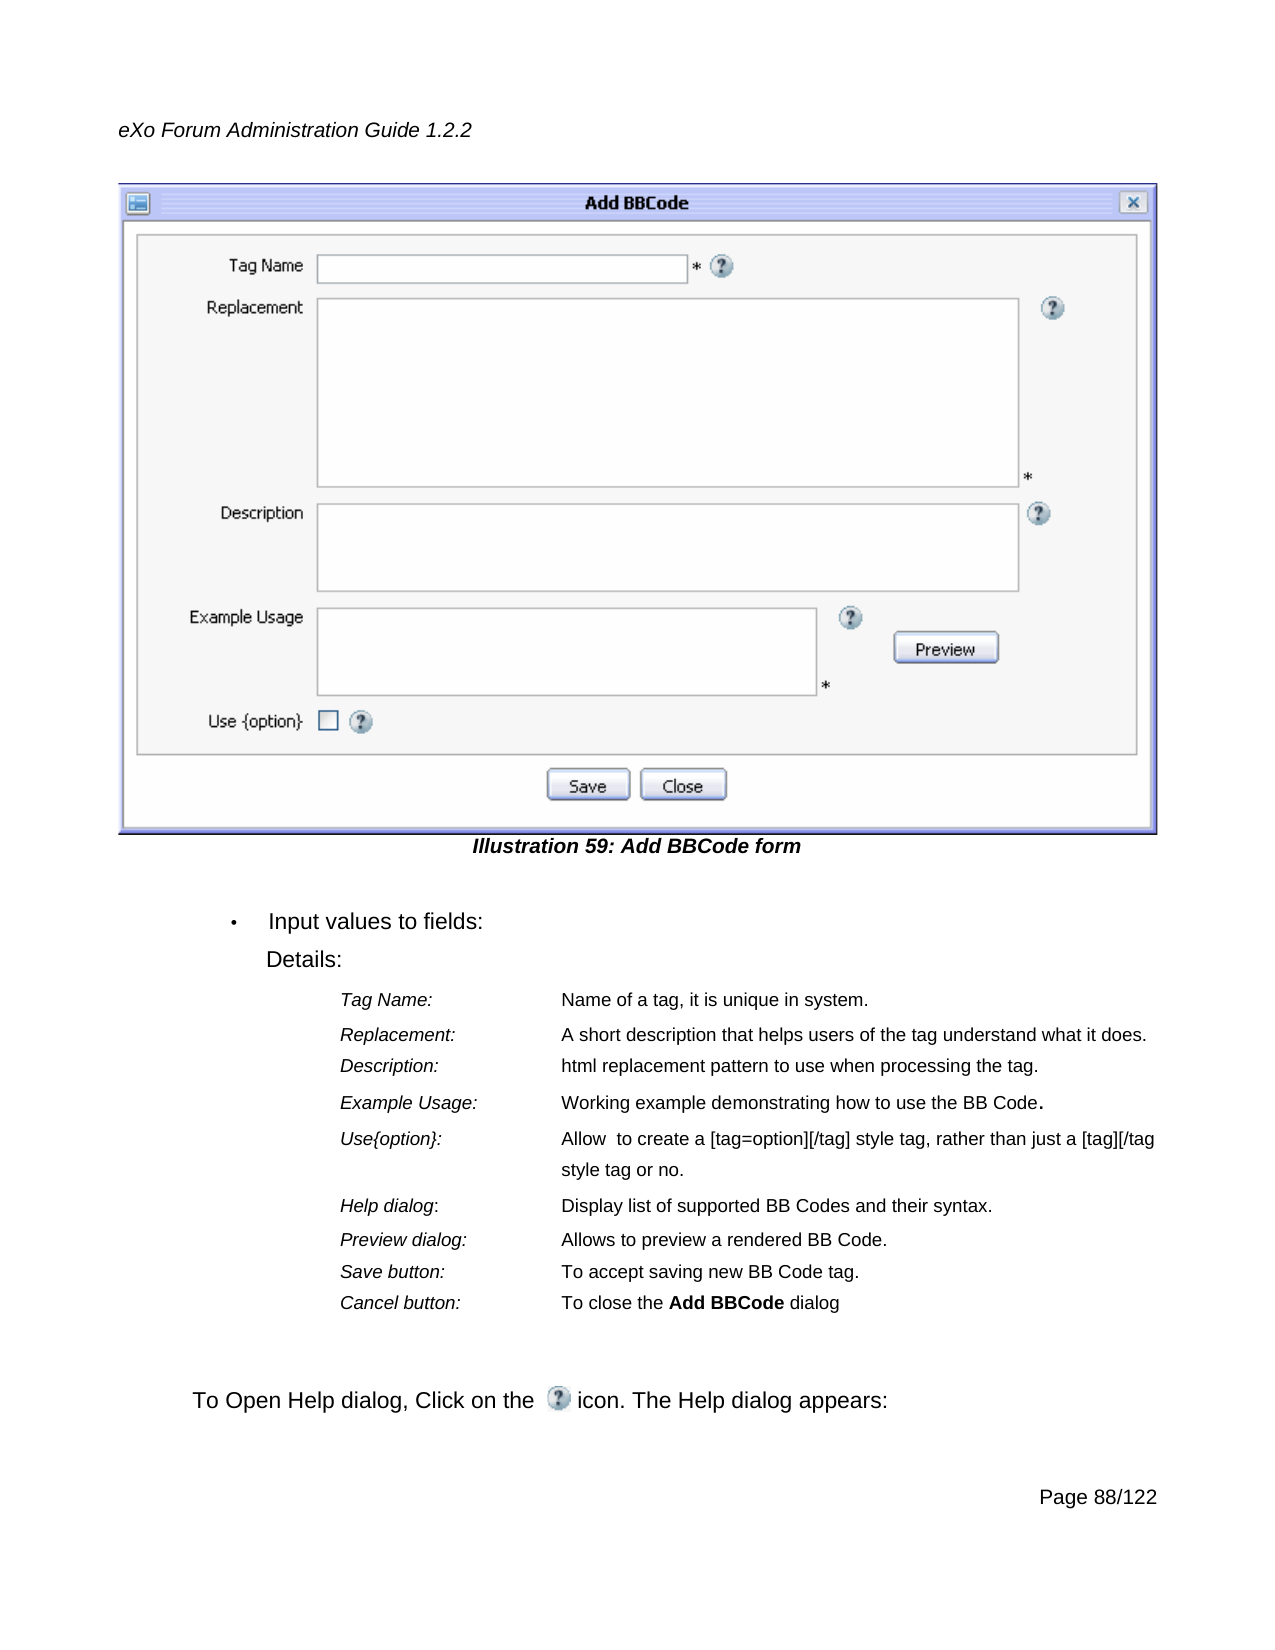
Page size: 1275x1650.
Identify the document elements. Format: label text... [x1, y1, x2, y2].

text Example Usage: Working example demonstrating how to use the BB Code. [118, 1087, 1157, 1114]
text Cancel button: To close the Add BBCode dialog [118, 1292, 1157, 1313]
text Use{option}: Allow to create a [tag=option][/tag] style tag, rather than just a [tag][/tag style tag or no. [118, 1128, 1157, 1181]
text Replacement: A short description that helps users of the tag understand what it does. [118, 1024, 1157, 1045]
text Help dialog: Display list of supported BB Codes and their syntax. [118, 1191, 1157, 1217]
text To Open Help dialog, Click on the icon. The Help dialog appears: [118, 1386, 1157, 1413]
text Description: html replacement pattern to use when processing the tag. [118, 1055, 1157, 1076]
picture [118, 183, 1158, 835]
list Input values to fields: [231, 909, 1157, 934]
text Details: [118, 947, 1157, 973]
text Preview dialog: Allows to preview a rendered BB Code. [118, 1230, 1157, 1251]
text Illustration 59: Add BBCode form [118, 835, 1157, 857]
text Tag Name: Name of a tag, it is unique in system. [118, 986, 1157, 1011]
picture [547, 1386, 571, 1412]
text Save button: To accept saving new BB Code tag. [118, 1261, 1157, 1282]
